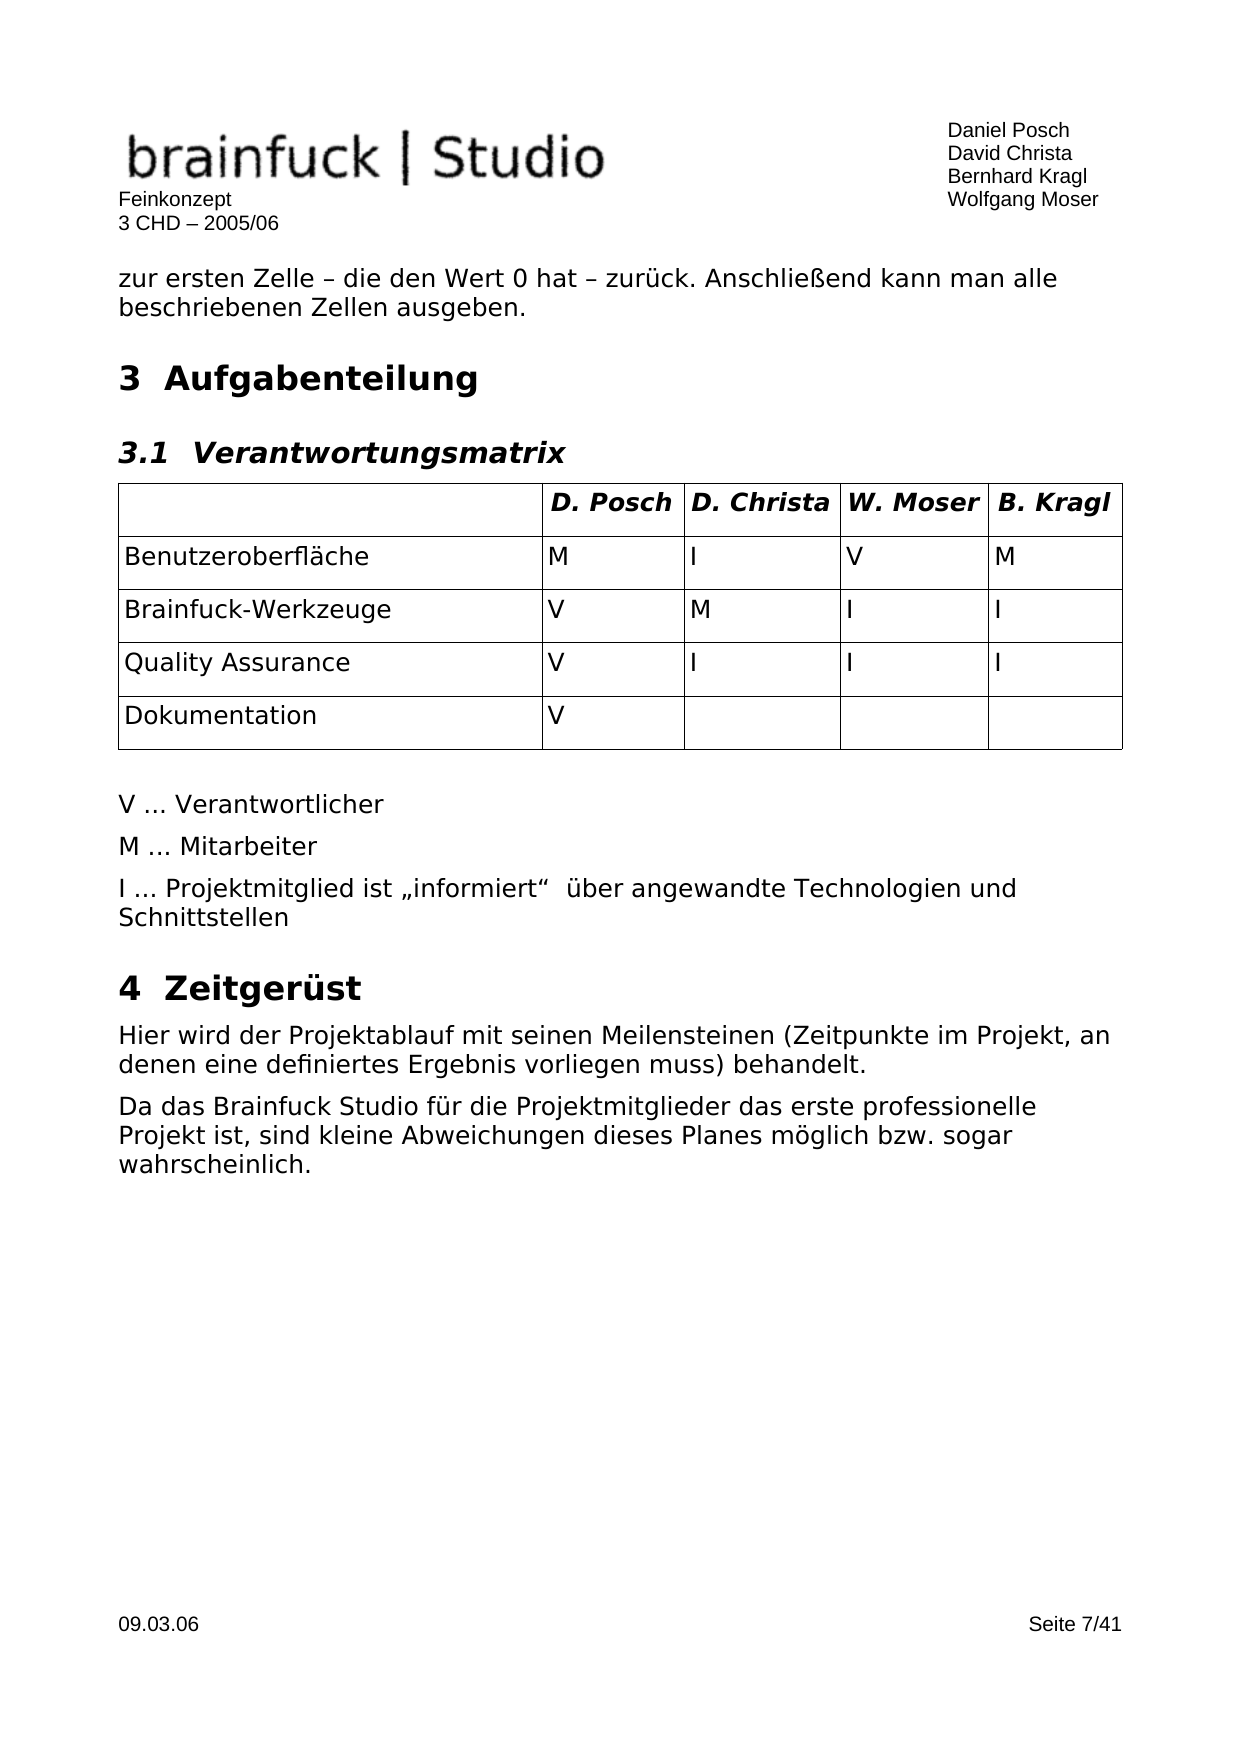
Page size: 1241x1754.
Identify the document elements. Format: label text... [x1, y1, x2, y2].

table_cell I [989, 643, 1122, 696]
table_cell Brainfuck-Werkzeuge [119, 590, 542, 642]
table_header W. Moser [841, 484, 988, 536]
subtitle Verantwortungsmatrix [118, 436, 1122, 470]
table_header [119, 484, 542, 536]
subtitle Aufgabenteilung [118, 359, 1122, 399]
table_cell I [989, 590, 1122, 642]
table_cell M [543, 537, 684, 589]
table_cell [685, 697, 840, 749]
table_cell V [543, 697, 684, 749]
table_cell V [543, 643, 684, 696]
table_cell Dokumentation [119, 697, 542, 749]
table_cell I [841, 643, 988, 696]
table_header D. Christa [685, 484, 840, 536]
subtitle Zeitgerüst [118, 970, 1122, 1009]
picture [118, 118, 609, 187]
table_header D. Posch [543, 484, 684, 536]
text M ... Mitarbeiter [118, 832, 1122, 861]
text Hier wird der Projektablauf mit seinen Meilensteinen (Zeitpunkte im Projekt, an denen eine definiertes Ergebnis vorliegen muss) behandelt. [118, 1021, 1122, 1079]
table_cell Benutzeroberfläche [119, 537, 542, 589]
table_cell M [685, 590, 840, 642]
text I ... Projektmitglied ist „informiert“ über angewandte Technologien und Schnittstellen [118, 874, 1122, 932]
text V ... Verantwortlicher [118, 791, 1122, 820]
table_cell I [685, 537, 840, 589]
table_cell V [841, 537, 988, 589]
table_cell M [989, 537, 1122, 589]
table_cell V [543, 590, 684, 642]
text zur ersten Zelle – die den Wert 0 hat – zurück. Anschließend kann man alle beschriebenen Zellen ausgeben. [118, 264, 1122, 322]
table_header B. Kragl [989, 484, 1122, 536]
table_cell [841, 697, 988, 749]
text Da das Brainfuck Studio für die Projektmitglieder das erste professionelle Projekt ist, sind kleine Abweichungen dieses Planes möglich bzw. sogar wahrscheinlich. [118, 1092, 1122, 1179]
table_cell [989, 697, 1122, 749]
table_cell Quality Assurance [119, 643, 542, 696]
table_cell I [685, 643, 840, 696]
table_cell I [841, 590, 988, 642]
